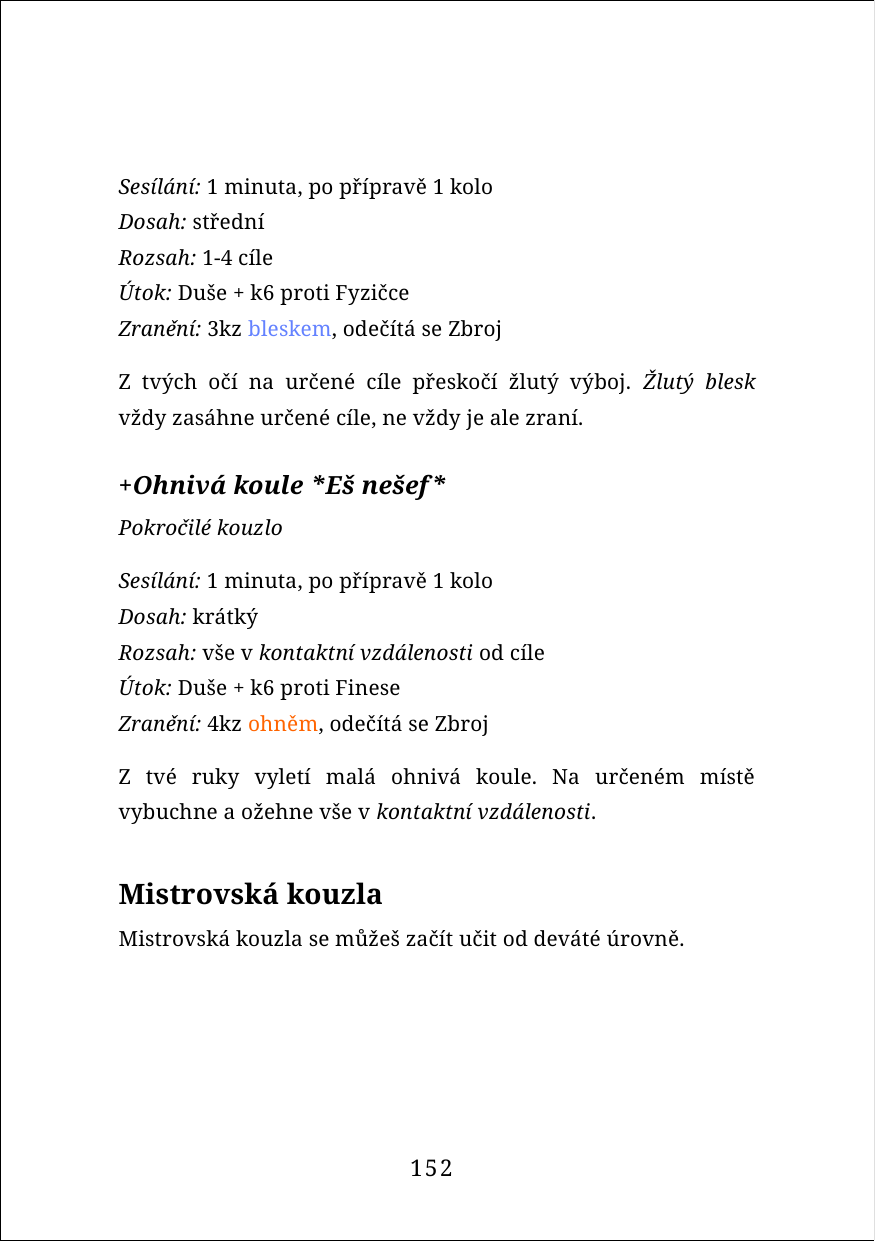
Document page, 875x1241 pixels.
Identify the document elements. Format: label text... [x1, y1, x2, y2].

text Sesílání: 1 minuta, po přípravě 1 kolo Dosah: krátký Rozsah: vše v kontaktní vzdálenosti od cíle Útok: Duše + k6 proti Finese Zranění: 4kz ohněm, odečítá se Zbroj [118, 567, 756, 737]
subtitle +Ohnivá koule *Eš nešef* [118, 468, 756, 502]
subtitle Mistrovská kouzla [118, 874, 756, 913]
text Mistrovská kouzla se můžeš začít učit od deváté úrovně. [118, 924, 756, 953]
text Pokročilé kouzlo [118, 513, 756, 542]
text Z tvé ruky vyletí malá ohnivá koule. Na určeném místě vybuchne a ožehne vše v kontaktní vzdálenosti. [118, 762, 756, 826]
text Sesílání: 1 minuta, po přípravě 1 kolo Dosah: střední Rozsah: 1-4 cíle Útok: Duše + k6 proti Fyzičce Zranění: 3kz bleskem, odečítá se Zbroj [118, 172, 756, 342]
text Z tvých očí na určené cíle přeskočí žlutý výboj. Žlutý blesk vždy zasáhne určené cíle, ne vždy je ale zraní. [118, 367, 756, 431]
